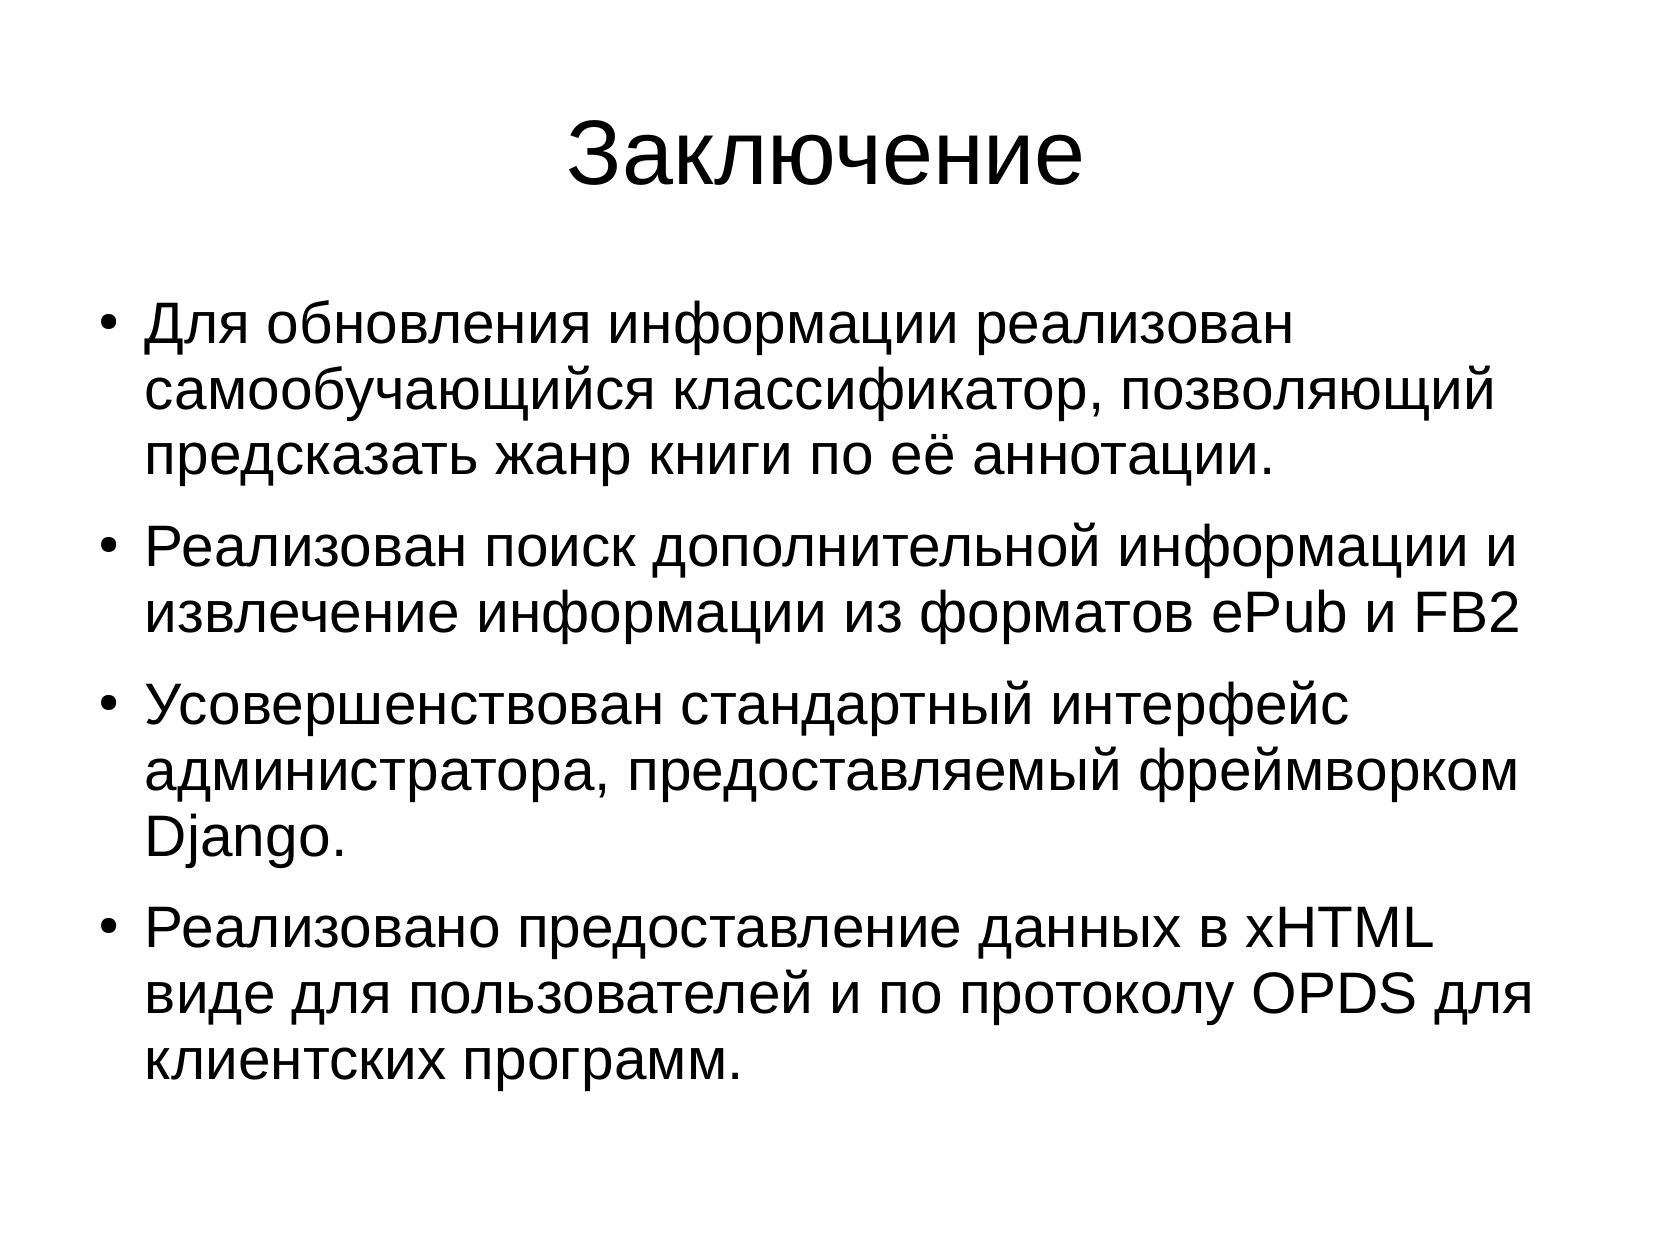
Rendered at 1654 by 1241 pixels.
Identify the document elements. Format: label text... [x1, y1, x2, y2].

list Для обновления информации реализован самообучающийся классификатор, позволяющий предсказать жанр книги по её аннотации. Реализован поиск дополнительной информации и извлечение информации из форматов ePub и FB2 Усовершенствован стандартный интерфейс администратора, предоставляемый фреймворком Django. Реализовано предоставление данных в xHTML виде для пользователей и по протоколу OPDS для клиентских программ. [82, 290, 1571, 1109]
title Заключение [82, 56, 1571, 250]
